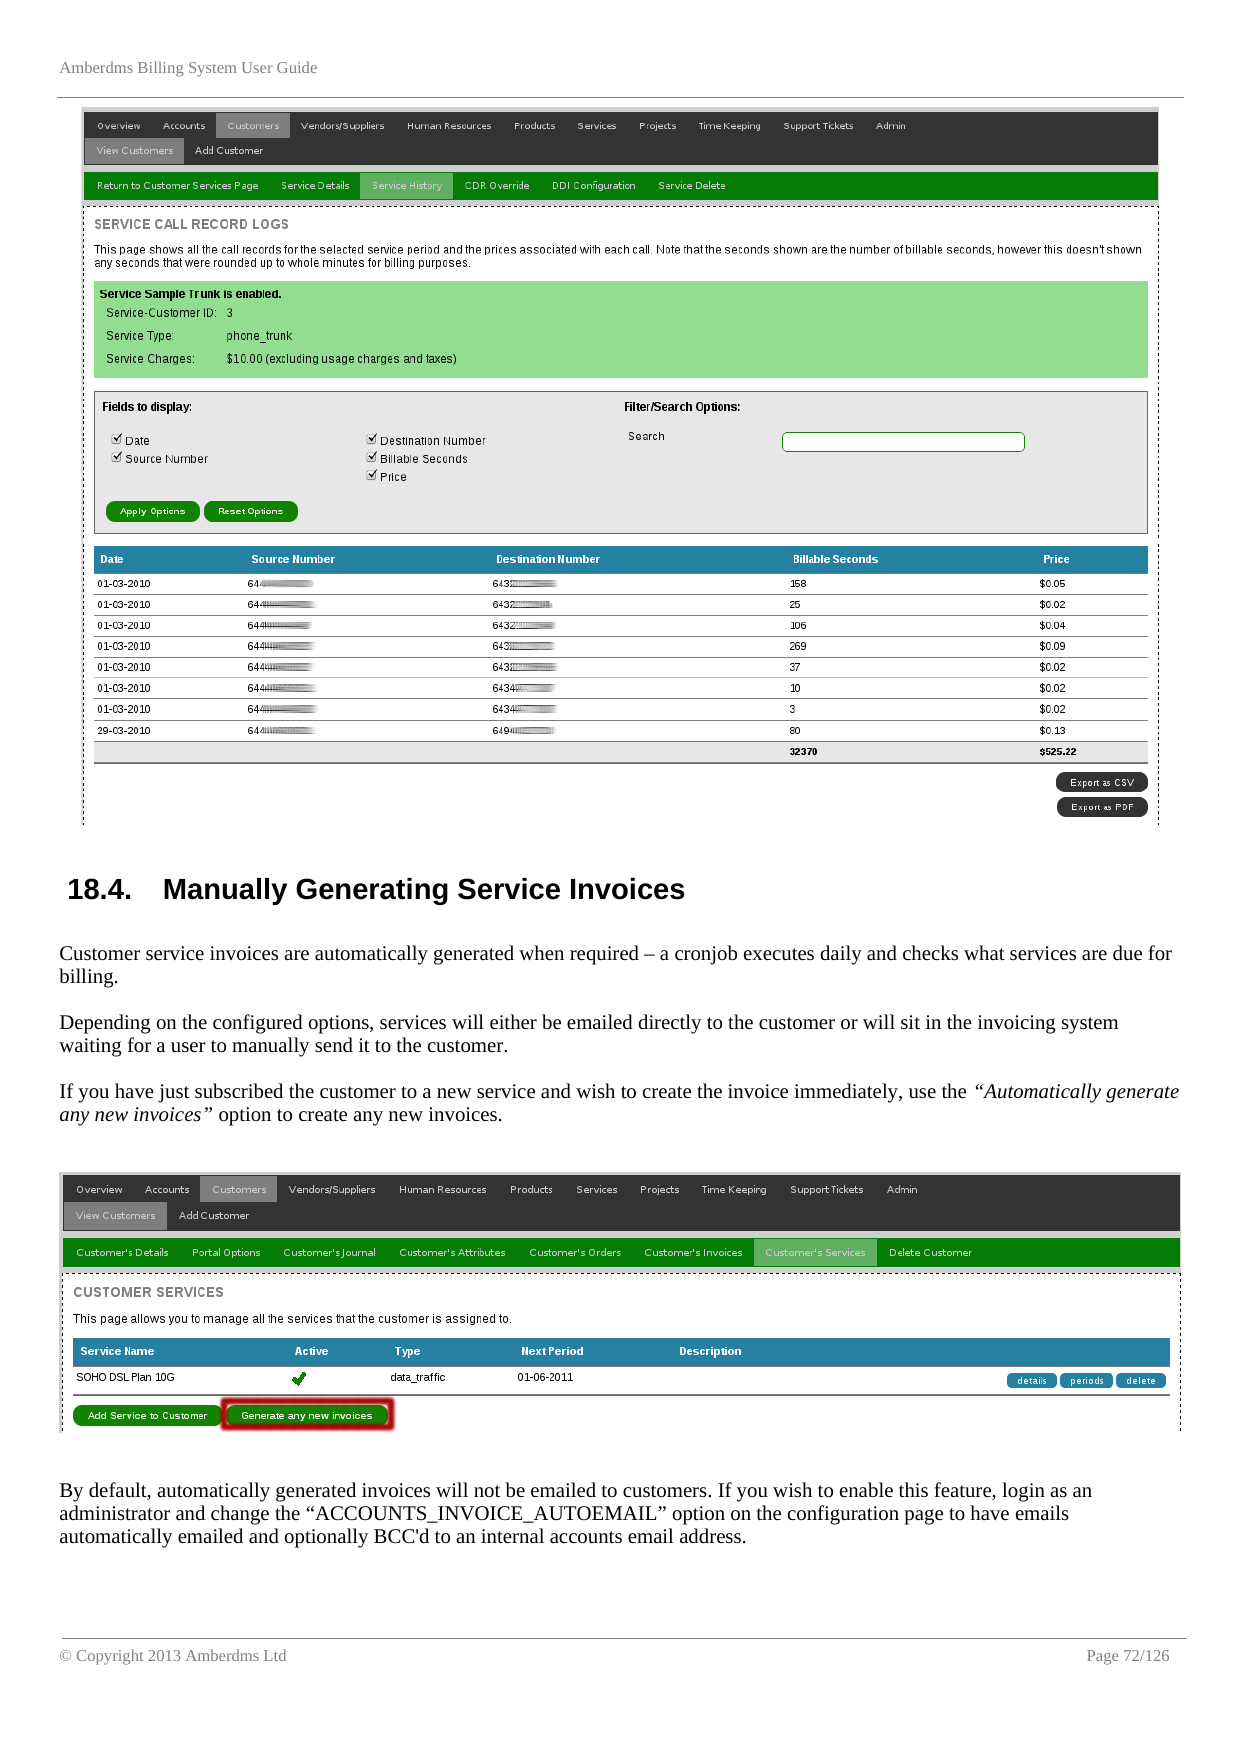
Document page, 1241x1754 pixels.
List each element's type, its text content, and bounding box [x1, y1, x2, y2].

subtitle Manually Generating Service Invoices [59, 873, 1181, 906]
text Depending on the configured options, services will either be emailed directly to the customer or will sit in the invoicing system waiting for a user to manually send it to the customer. [59, 1011, 1181, 1057]
text If you have just subscribed the customer to a new service and wish to create the invoice immediately, use the “Automatically generate any new invoices” option to create any new invoices. [59, 1080, 1181, 1126]
text By default, automatically generated invoices will not be emailed to customers. If you wish to enable this feature, login as an administrator and change the “ACCOUNTS_INVOICE_AUTOEMAIL” option on the configuration page to have emails automatically emailed and optionally BCC'd to an internal accounts email address. [59, 1479, 1181, 1548]
picture [59, 1172, 1182, 1433]
picture [81, 107, 1159, 825]
text Customer service invoices are automatically generated when required – a cronjob executes daily and checks what services are due for billing. [59, 941, 1181, 988]
